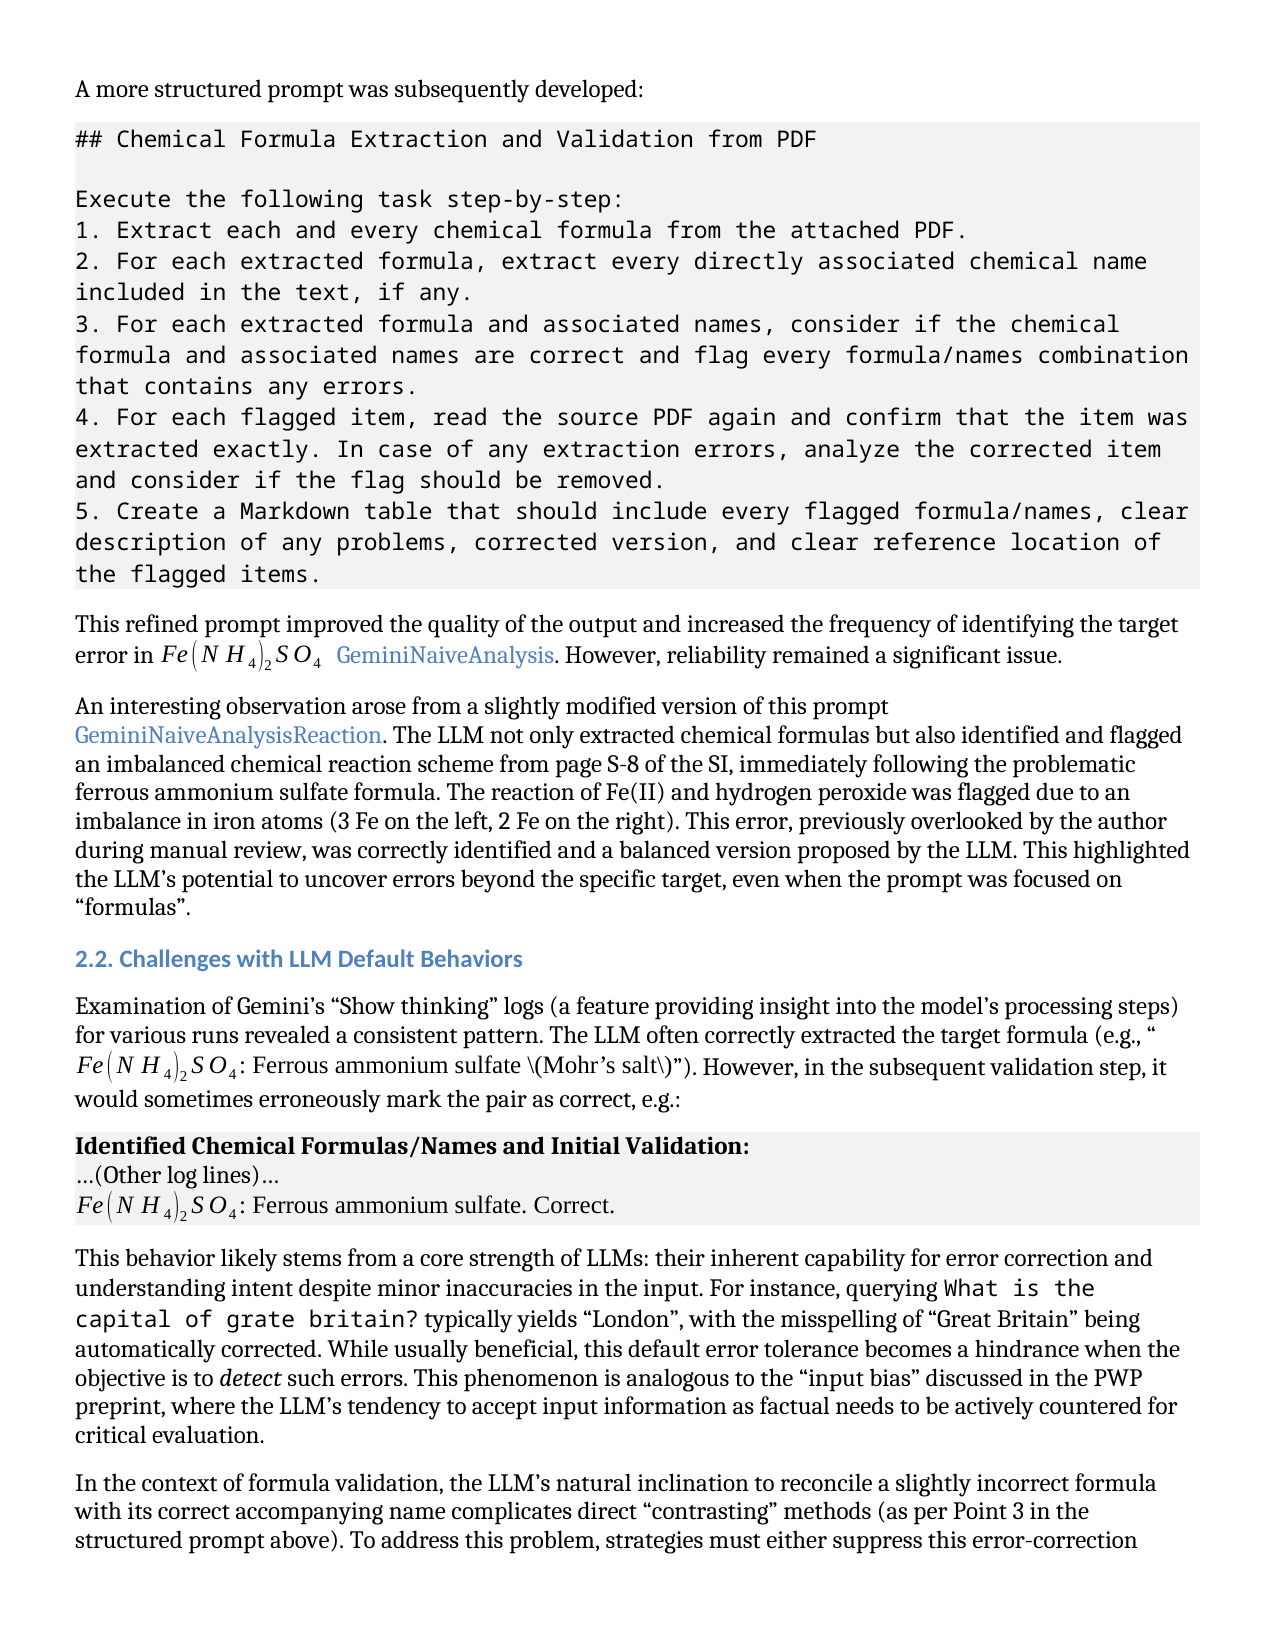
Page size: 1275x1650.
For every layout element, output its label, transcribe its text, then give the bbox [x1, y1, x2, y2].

subtitle 2.2. Challenges with LLM Default Behaviors [75, 943, 1200, 973]
text ## Chemical Formula Extraction and Validation from PDF Execute the following task step-by-step: 1. Extract each and every chemical formula from the attached PDF. 2. For each extracted formula, extract every directly associated chemical name included in the text, if any. 3. For each extracted formula and associated names, consider if the chemical formula and associated names are correct and flag every formula/names combination that contains any errors. 4. For each flagged item, read the source PDF again and confirm that the item was extracted exactly. In case of any extraction errors, analyze the corrected item and consider if the flag should be removed. 5. Create a Markdown table that should include every flagged formula/names, clear description of any problems, corrected version, and clear reference location of the flagged items. [75, 122, 1200, 589]
text …(Other log lines)… [75, 1161, 1200, 1190]
text This refined prompt improved the quality of the output and increased the frequency of identifying the target error in GeminiNaiveAnalysis. However, reliability remained a significant issue. [75, 609, 1200, 673]
text Identified Chemical Formulas/Names and Initial Validation: [75, 1132, 1200, 1161]
text An interesting observation arose from a slightly modified version of this prompt GeminiNaiveAnalysisReaction. The LLM not only extracted chemical formulas but also identified and flagged an imbalanced chemical reaction scheme from page S-8 of the SI, immediately following the problematic ferrous ammonium sulfate formula. The reaction of Fe(II) and hydrogen peroxide was flagged due to an imbalance in iron atoms (3 Fe on the left, 2 Fe on the right). This error, previously overlooked by the author during manual review, was correctly identified and a balanced version proposed by the LLM. This highlighted the LLM’s potential to uncover errors beyond the specific target, even when the prompt was focused on “formulas”. [75, 692, 1200, 922]
text In the context of formula validation, the LLM’s natural inclination to reconcile a slightly incorrect formula with its correct accompanying name complicates direct “contrasting” methods (as per Point 3 in the structured prompt above). To address this problem, strategies must either suppress this error-correction [75, 1468, 1200, 1555]
text Examination of Gemini’s “Show thinking” logs (a feature providing insight into the model’s processing steps) for various runs revealed a consistent pattern. The LLM often correctly extracted the target formula (e.g., “”). However, in the subsequent validation step, it would sometimes erroneously mark the pair as correct, e.g.: [75, 992, 1200, 1113]
text A more structured prompt was subsequently developed: [75, 75, 1200, 104]
text This behavior likely stems from a core strength of LLMs: their inherent capability for error correction and understanding intent despite minor inaccuracies in the input. For instance, querying What is the capital of grate britain? typically yields “London”, with the misspelling of “Great Britain” being automatically corrected. While usually beneficial, this default error tolerance becomes a hindrance when the objective is to detect such errors. This phenomenon is analogous to the “input bias” discussed in the PWP preprint, where the LLM’s tendency to accept input information as factual needs to be actively countered for critical evaluation. [75, 1243, 1200, 1450]
